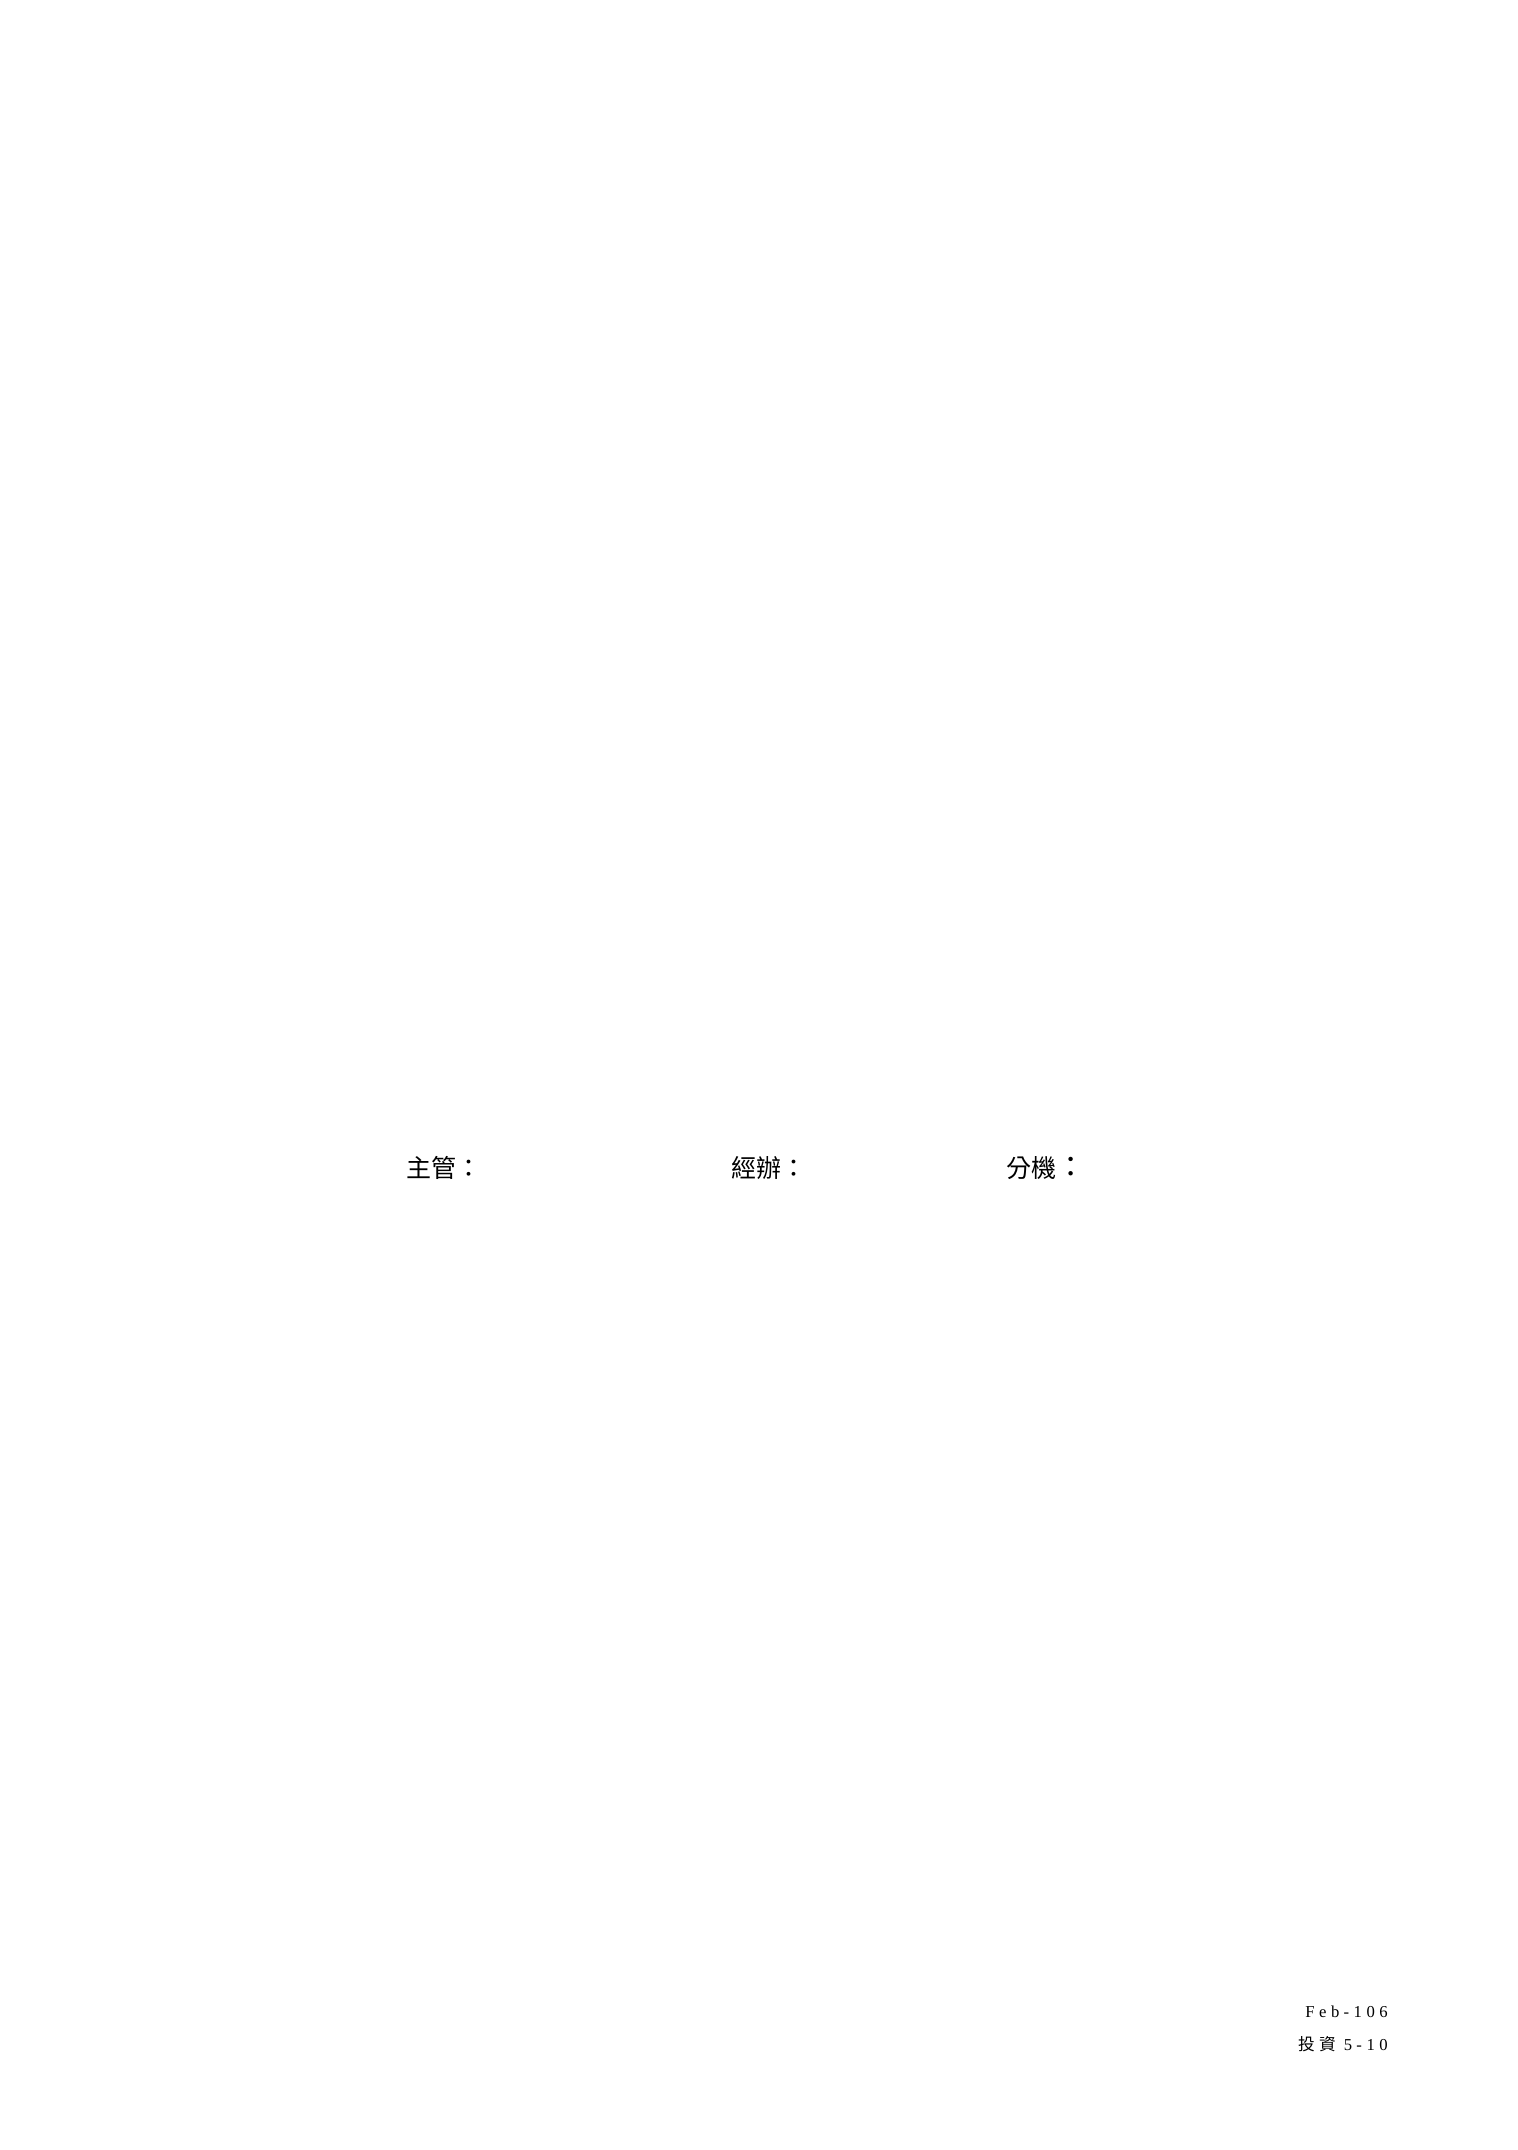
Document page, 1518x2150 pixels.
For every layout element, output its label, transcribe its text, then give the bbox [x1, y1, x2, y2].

text 主管： 經辦： 分機： [103, 1123, 1387, 1186]
